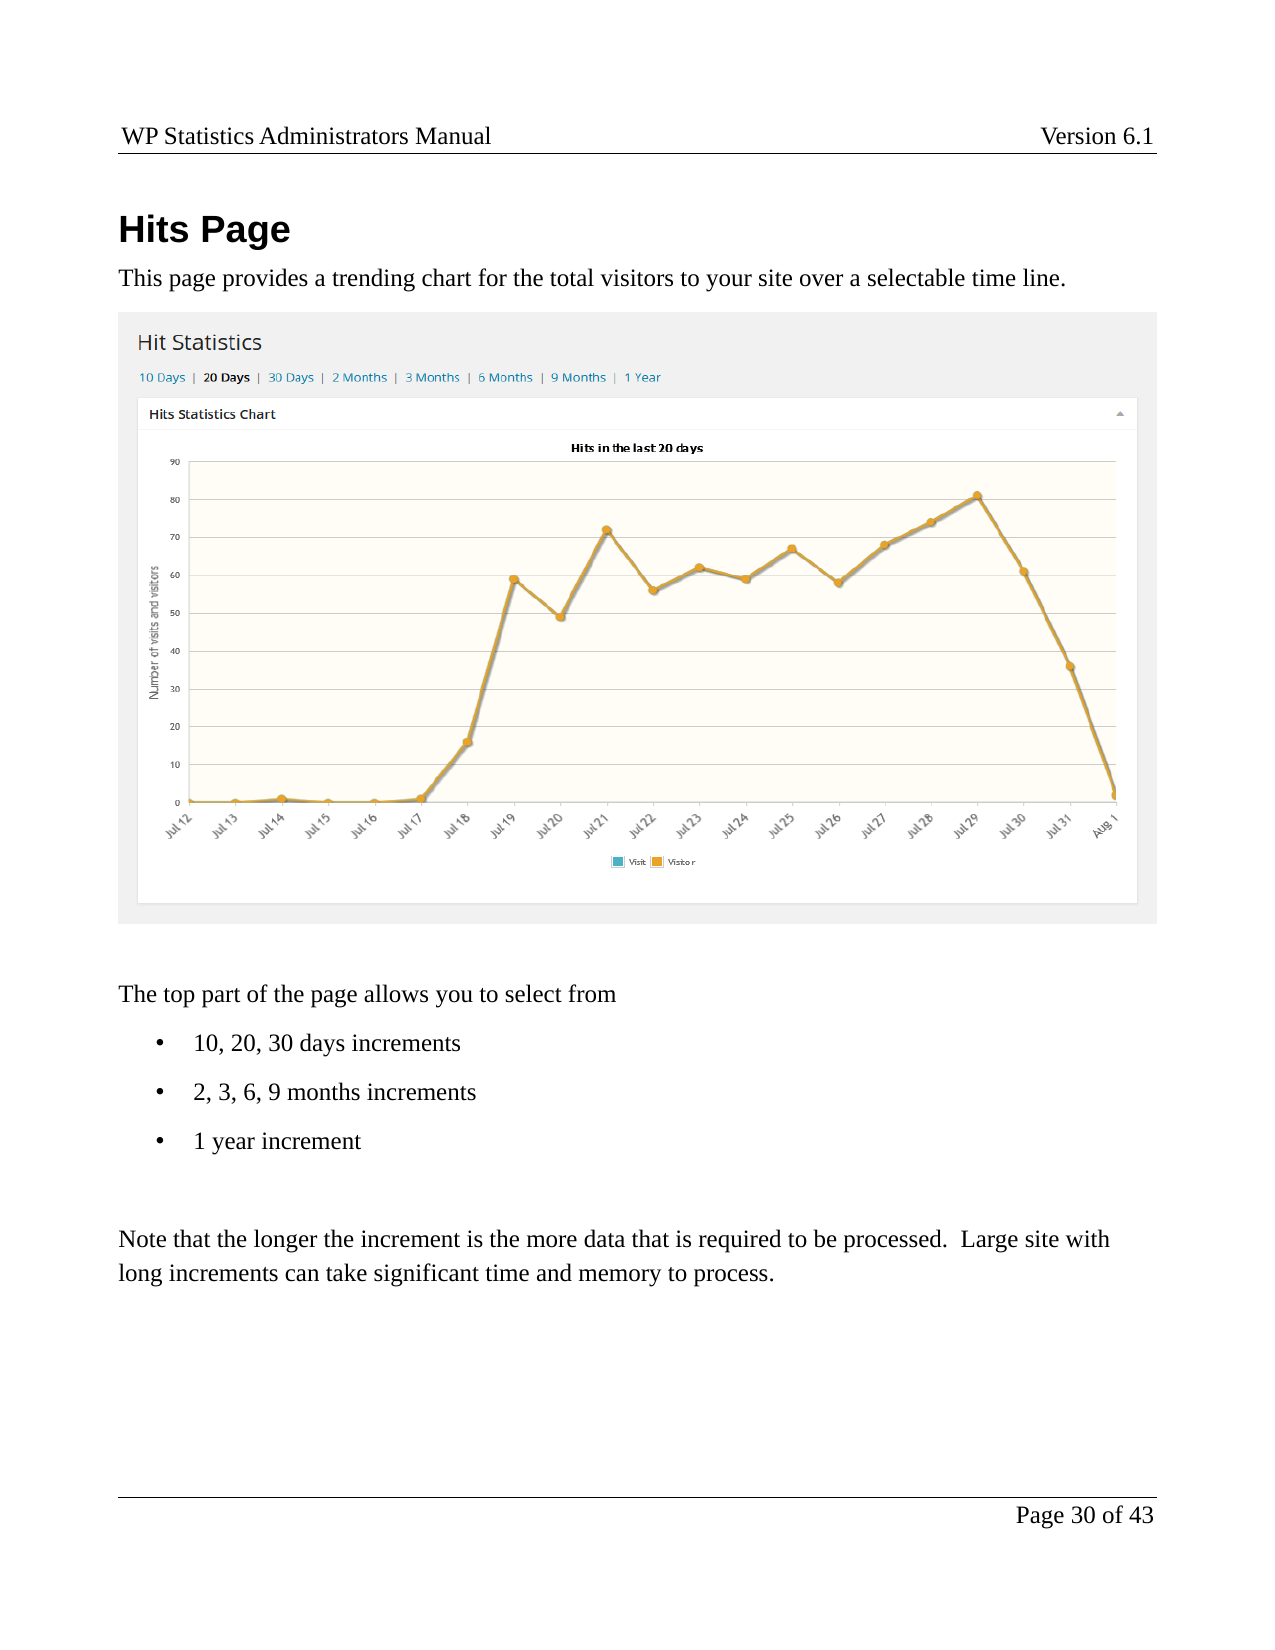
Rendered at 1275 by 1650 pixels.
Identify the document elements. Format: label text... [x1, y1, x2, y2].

text The top part of the page allows you to select from [118, 979, 1157, 1007]
text This page provides a trending chart for the total visitors to your site over a selectable time line. [118, 263, 1157, 292]
list 10, 20, 30 days increments [156, 1028, 1157, 1056]
list 1 year increment [156, 1126, 1157, 1154]
list 2, 3, 6, 9 months increments [156, 1077, 1157, 1106]
text Note that the longer the increment is the more data that is required to be processed. Large site with long increments can take significant time and memory to process. [118, 1224, 1157, 1287]
subtitle Hits Page [118, 207, 1157, 251]
picture [118, 312, 1157, 924]
